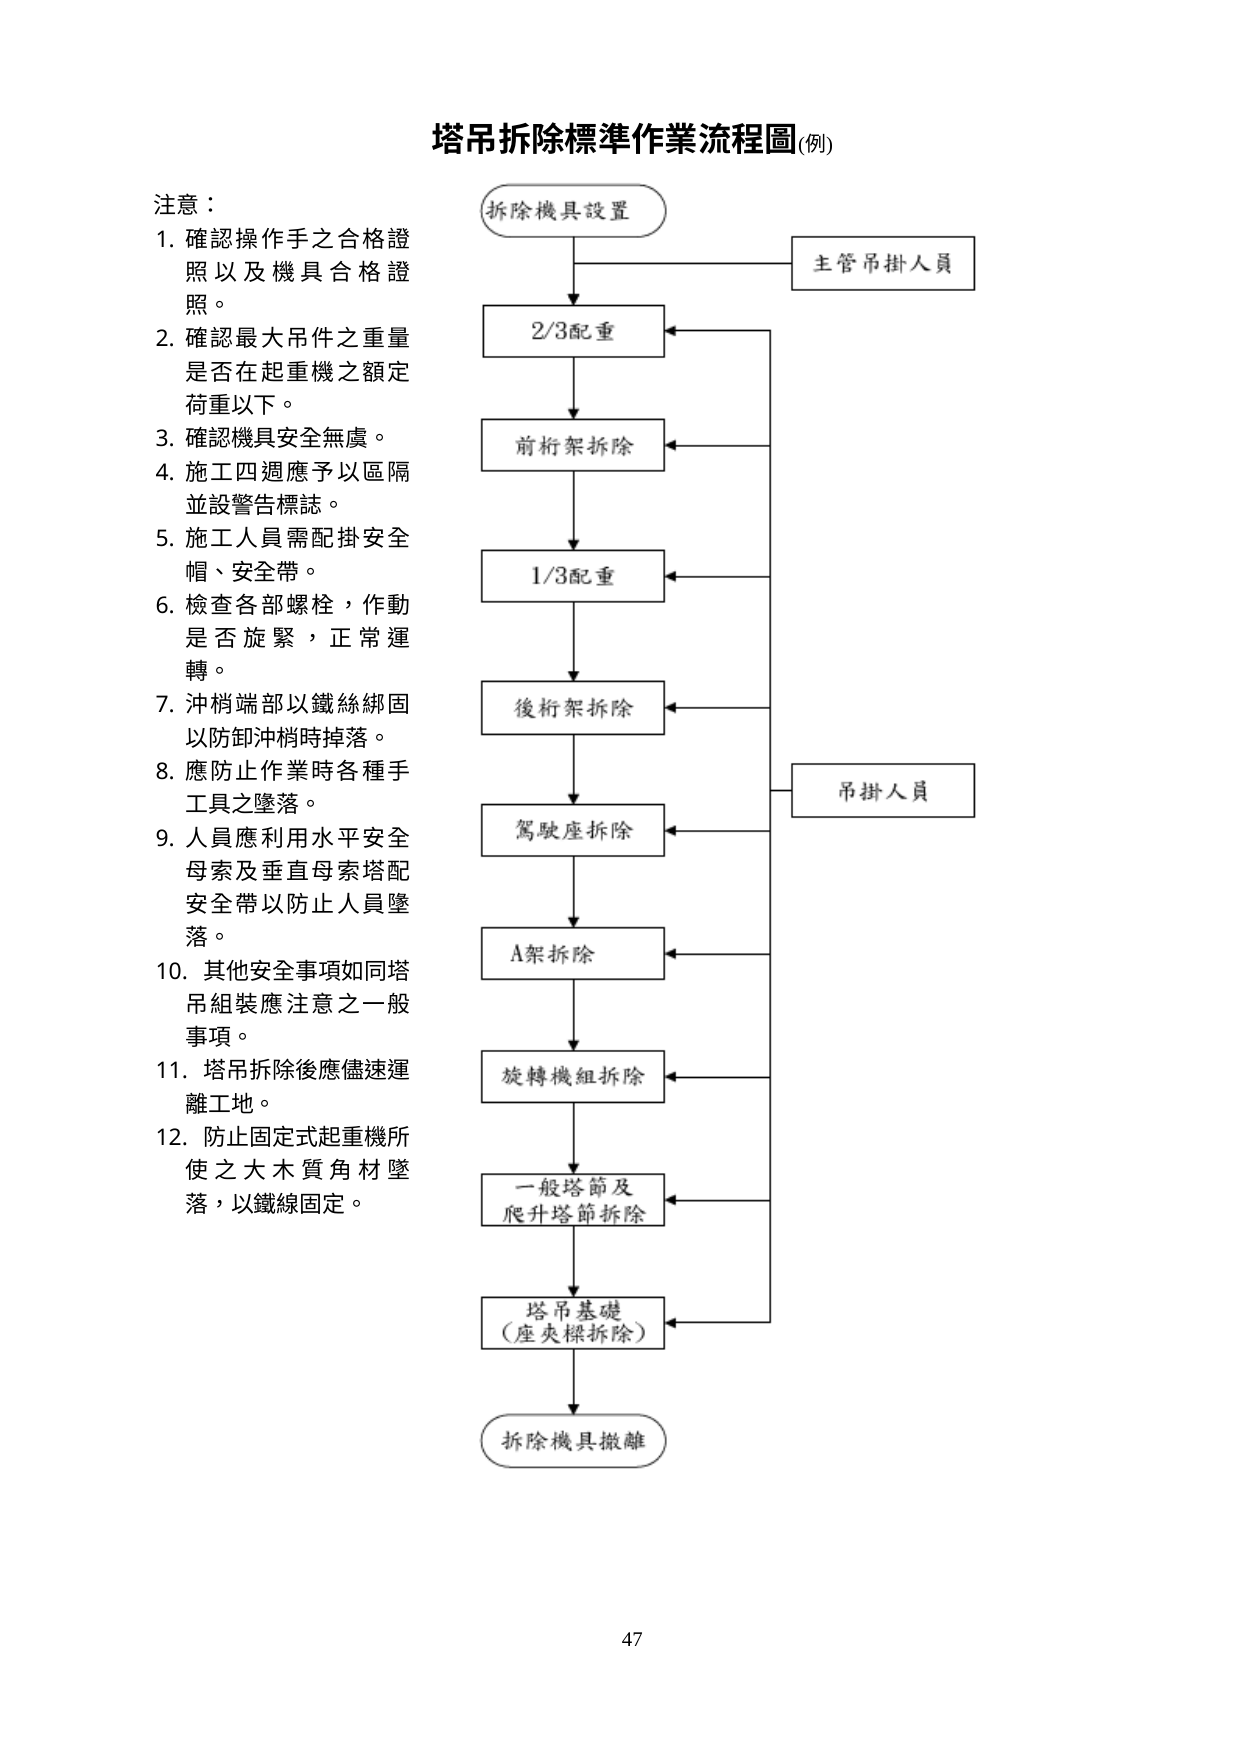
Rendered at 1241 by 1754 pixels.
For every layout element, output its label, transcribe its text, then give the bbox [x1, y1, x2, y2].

table_header 注意： 確認操作手之合格證照以及機具合格證照。 確認最大吊件之重量是否在起重機之額定荷重以下。 確認機具安全無虞。 施工四週應予以區隔並設警告標誌。 施工人員需配掛安全帽、安全帶。 檢查各部螺栓，作動是否旋緊，正常運轉。 沖梢端部以鐵絲綁固以防卸沖梢時掉落。 應防止作業時各種手工具之墬落。 人員應利用水平安全母索及垂直母索塔配安全帶以防止人員墬落。 其他安全事項如同塔吊組裝應注意之一般事項。 塔吊拆除後應儘速運離工地。 防止固定式起重機所使之大木質角材墜落，以鐵線固定。 [142, 161, 422, 1483]
table_header [422, 161, 433, 1483]
table_header [1030, 161, 1121, 1483]
subtitle 塔吊拆除標準作業流程圖(例) [142, 113, 1122, 161]
picture [433, 161, 1030, 1484]
